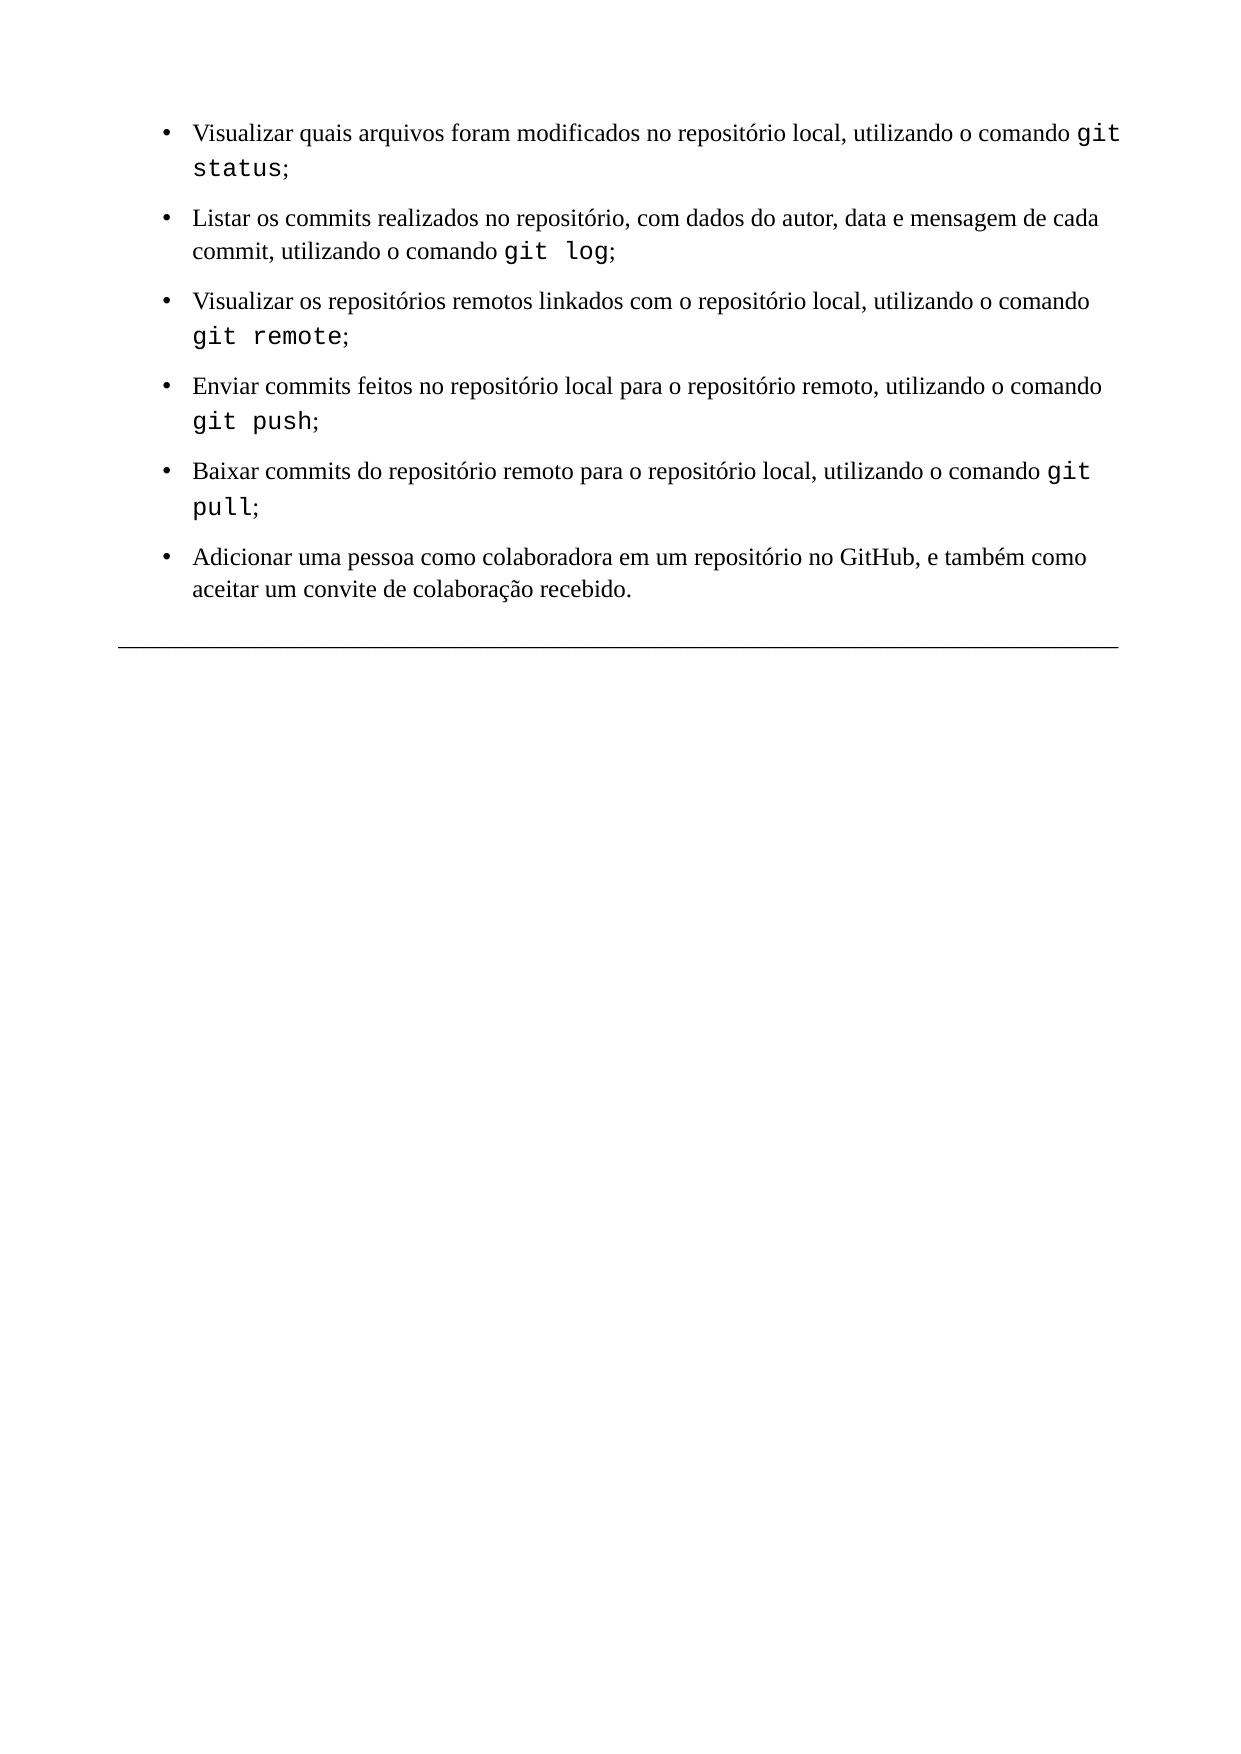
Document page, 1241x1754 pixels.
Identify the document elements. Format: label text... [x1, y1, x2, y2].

text ________________________________________________________________________________ [118, 622, 1122, 651]
list Adicionar uma pessoa como colaboradora em um repositório no GitHub, e também como aceitar um convite de colaboração recebido. [162, 542, 1122, 603]
list Visualizar os repositórios remotos linkados com o repositório local, utilizando o comando git remote; [162, 286, 1122, 352]
list Listar os commits realizados no repositório, com dados do autor, data e mensagem de cada commit, utilizando o comando git log; [162, 203, 1122, 267]
list Enviar commits feitos no repositório local para o repositório remoto, utilizando o comando git push; [162, 371, 1122, 437]
list Baixar commits do repositório remoto para o repositório local, utilizando o comando git pull; [162, 456, 1122, 522]
list Visualizar quais arquivos foram modificados no repositório local, utilizando o comando git status; [162, 118, 1122, 184]
